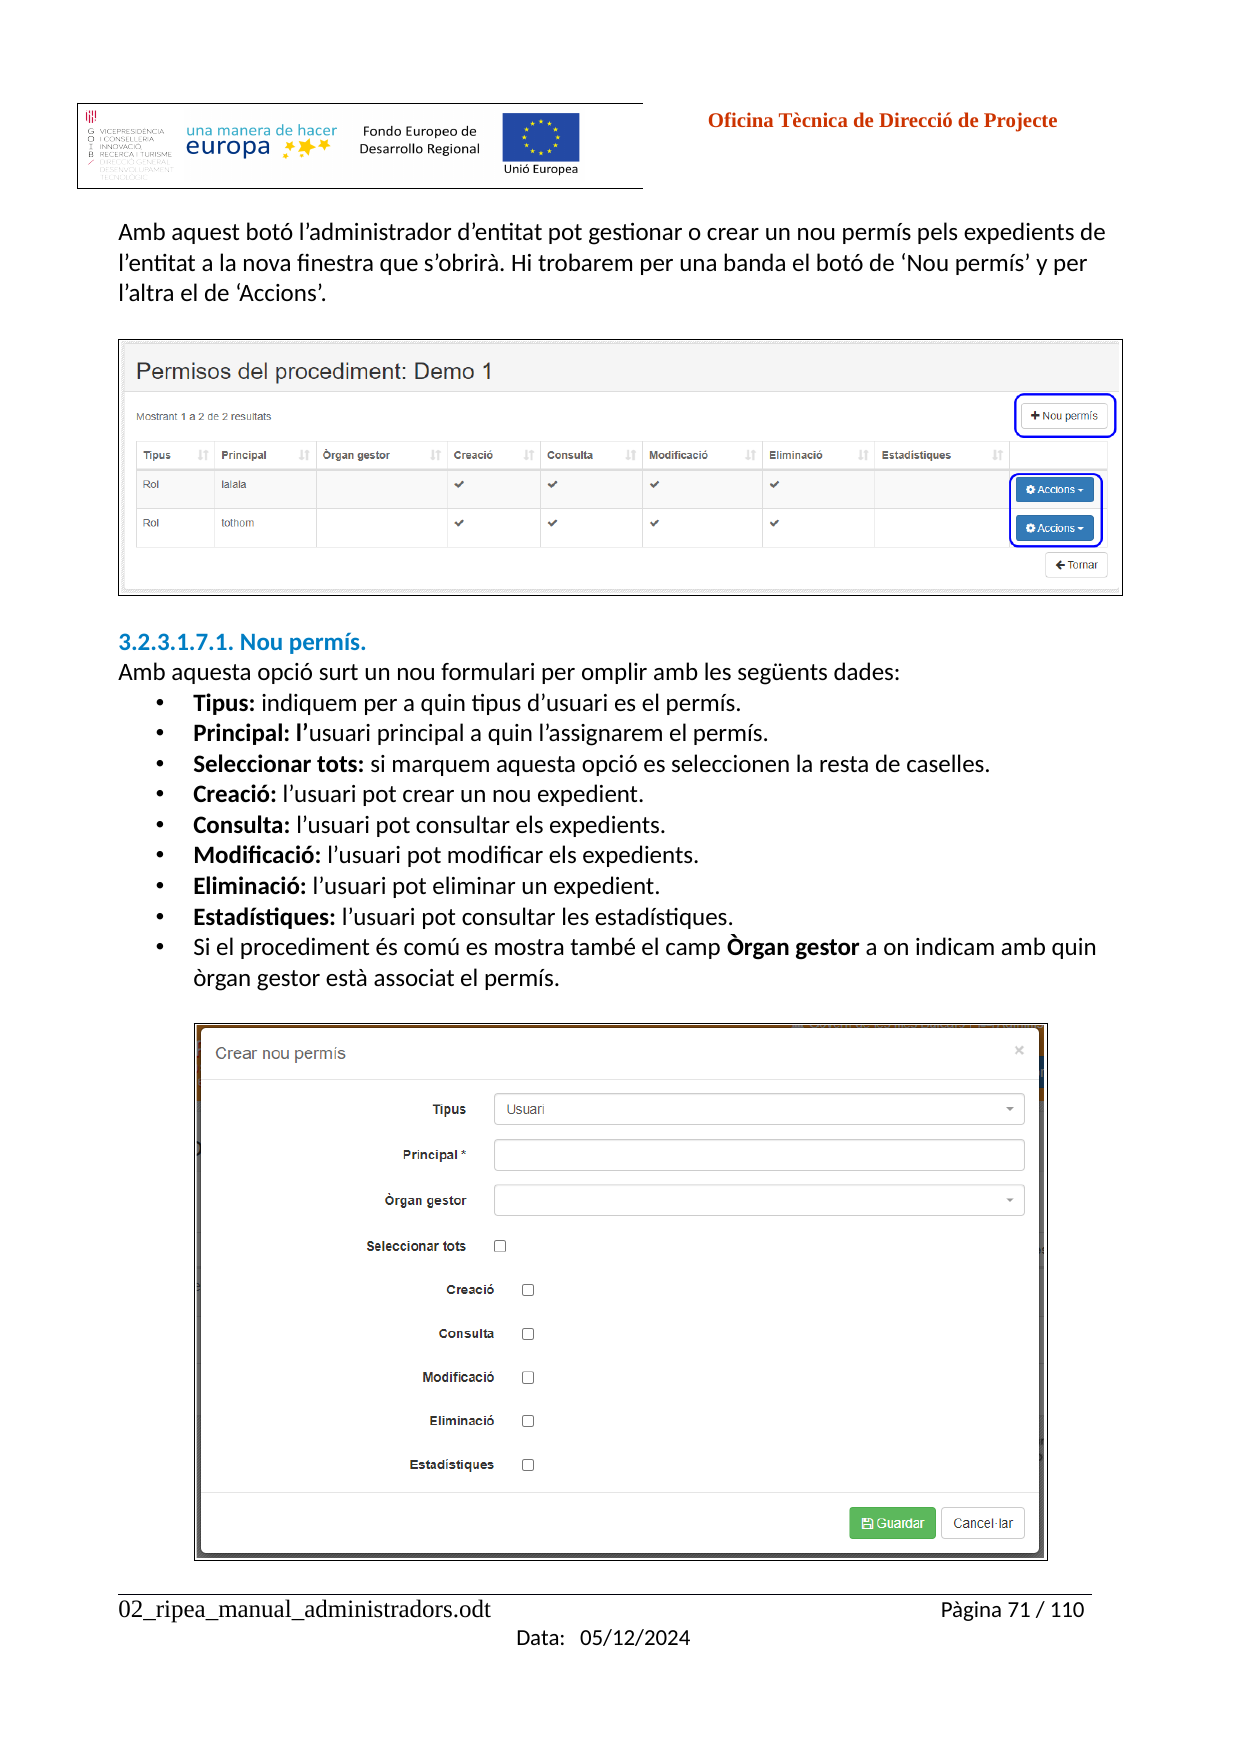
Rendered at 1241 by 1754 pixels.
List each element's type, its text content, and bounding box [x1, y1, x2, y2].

picture [184, 108, 585, 182]
list Creació: l’usuari pot crear un nou expedient. [156, 779, 1122, 809]
subtitle 3.2.3.1.7.1. Nou permís. [118, 626, 1122, 657]
list Eliminació: l’usuari pot eliminar un expedient. [156, 870, 1122, 901]
list Modificació: l’usuari pot modificar els expedients. [156, 840, 1122, 870]
list Principal: l’usuari principal a quin l’assignarem el permís. [156, 718, 1122, 748]
picture [196, 1025, 1044, 1558]
list Estadístiques: l’usuari pot consultar les estadístiques. [156, 901, 1122, 931]
list Si el procediment és comú es mostra també el camp Òrgan gestor a on indicam amb quin òrgan gestor està associat el permís. [156, 931, 1122, 992]
picture [121, 341, 1119, 593]
text Amb aquest botó l’administrador d’entitat pot gestionar o crear un nou permís pels expedients de l’entitat a la nova finestra que s’obrirà. Hi trobarem per una banda el botó de ‘Nou permís’ y per l’altra el de ‘Accions’. [118, 216, 1122, 308]
list Tipus: indiquem per a quin tipus d’usuari es el permís. [156, 687, 1122, 718]
picture [82, 108, 178, 182]
list Seleccionar tots: si marquem aquesta opció es seleccionen la resta de caselles. [156, 748, 1122, 779]
text Amb aquesta opció surt un nou formulari per omplir amb les següents dades: [118, 657, 1122, 687]
list Consulta: l’usuari pot consultar els expedients. [156, 809, 1122, 840]
